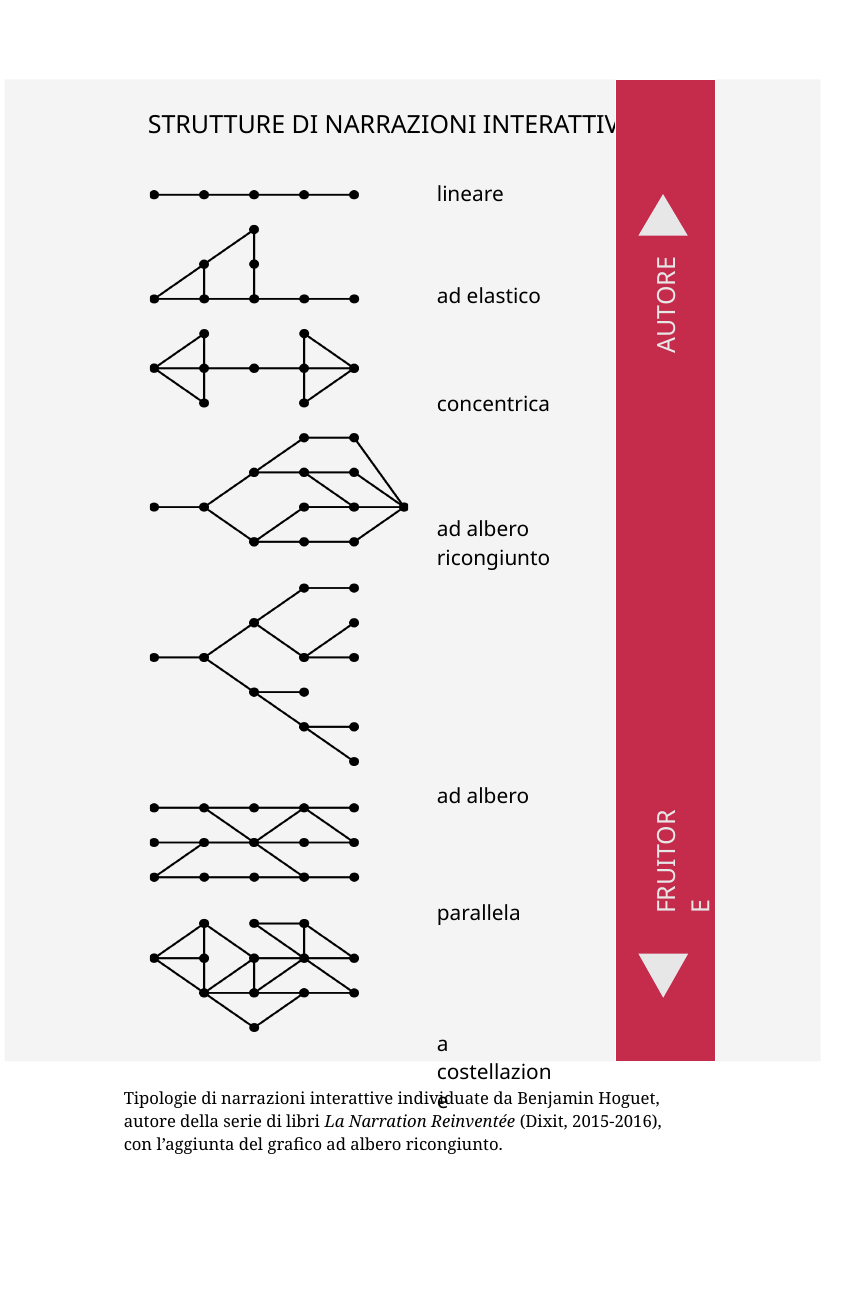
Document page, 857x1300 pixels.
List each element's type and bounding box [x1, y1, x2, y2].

picture [149, 190, 409, 1032]
